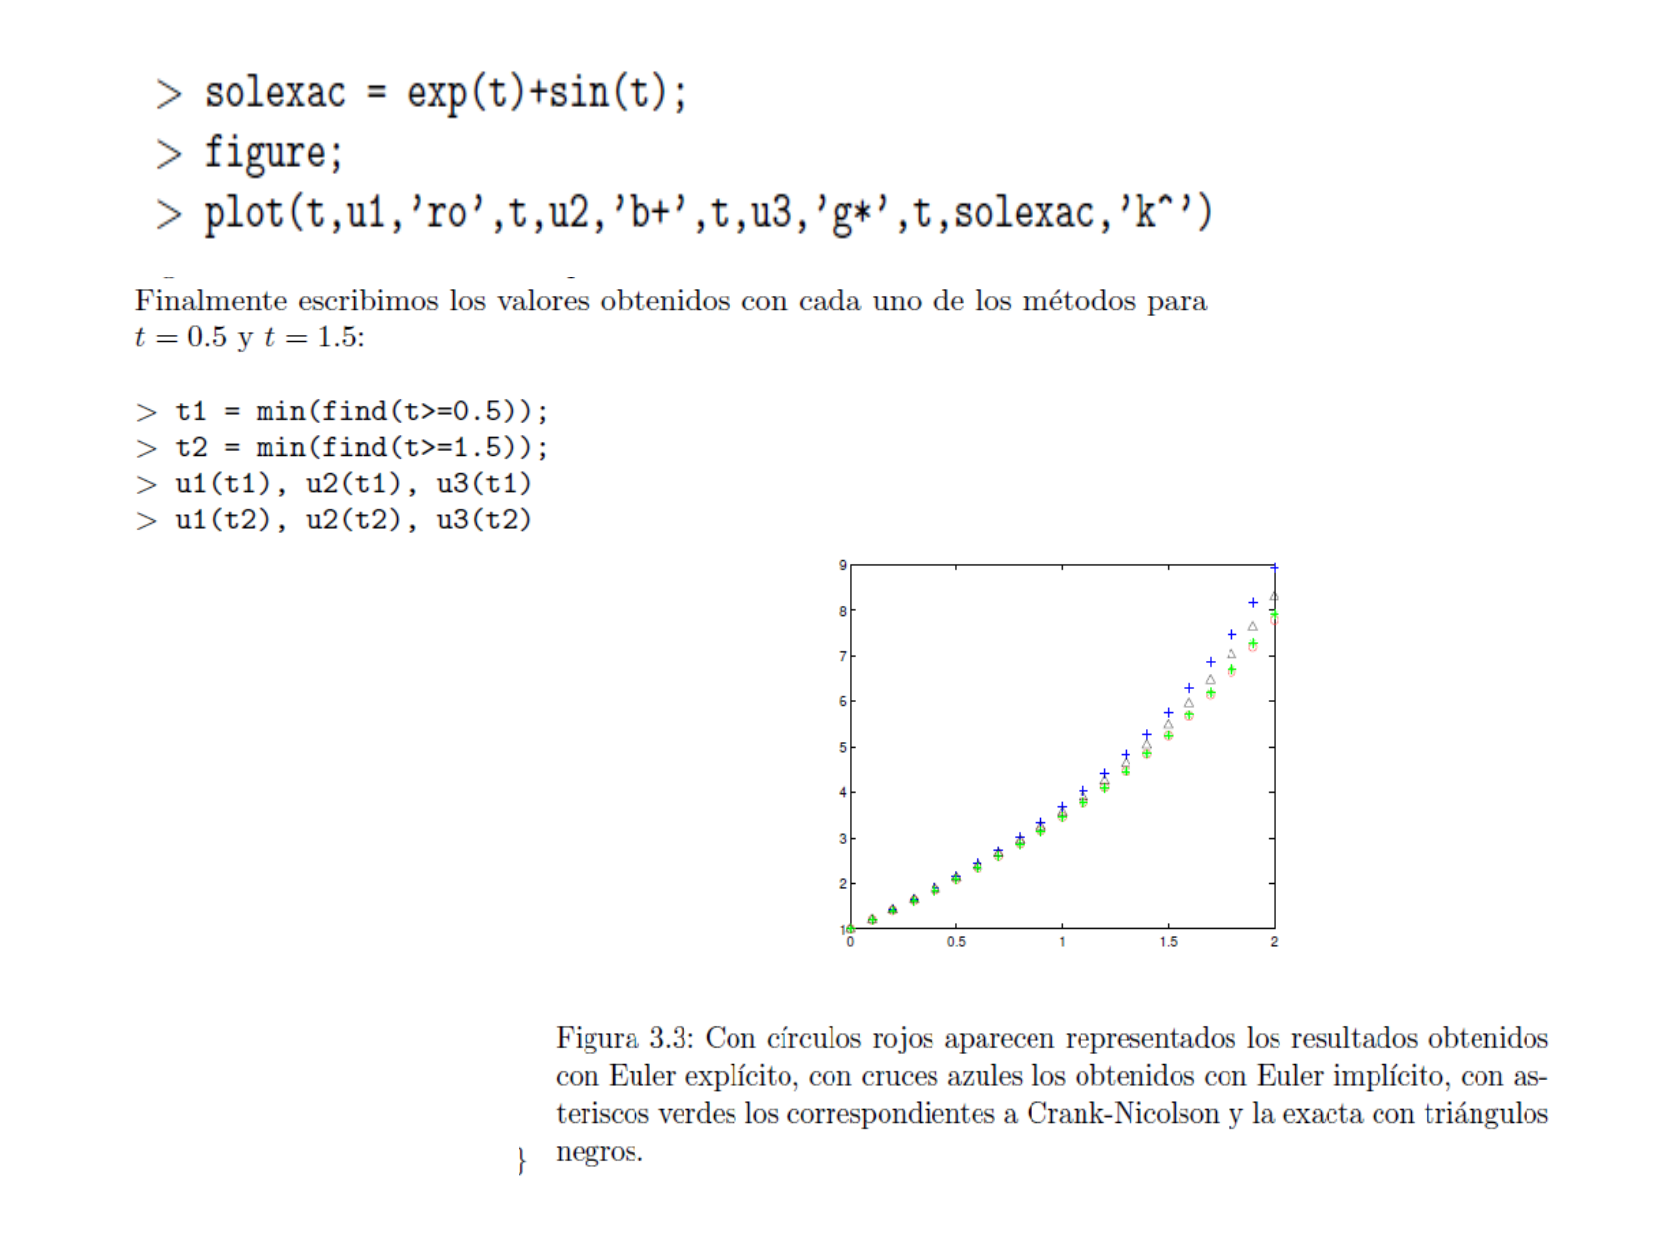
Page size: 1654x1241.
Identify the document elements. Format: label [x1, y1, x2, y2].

picture [67, 64, 1621, 1177]
